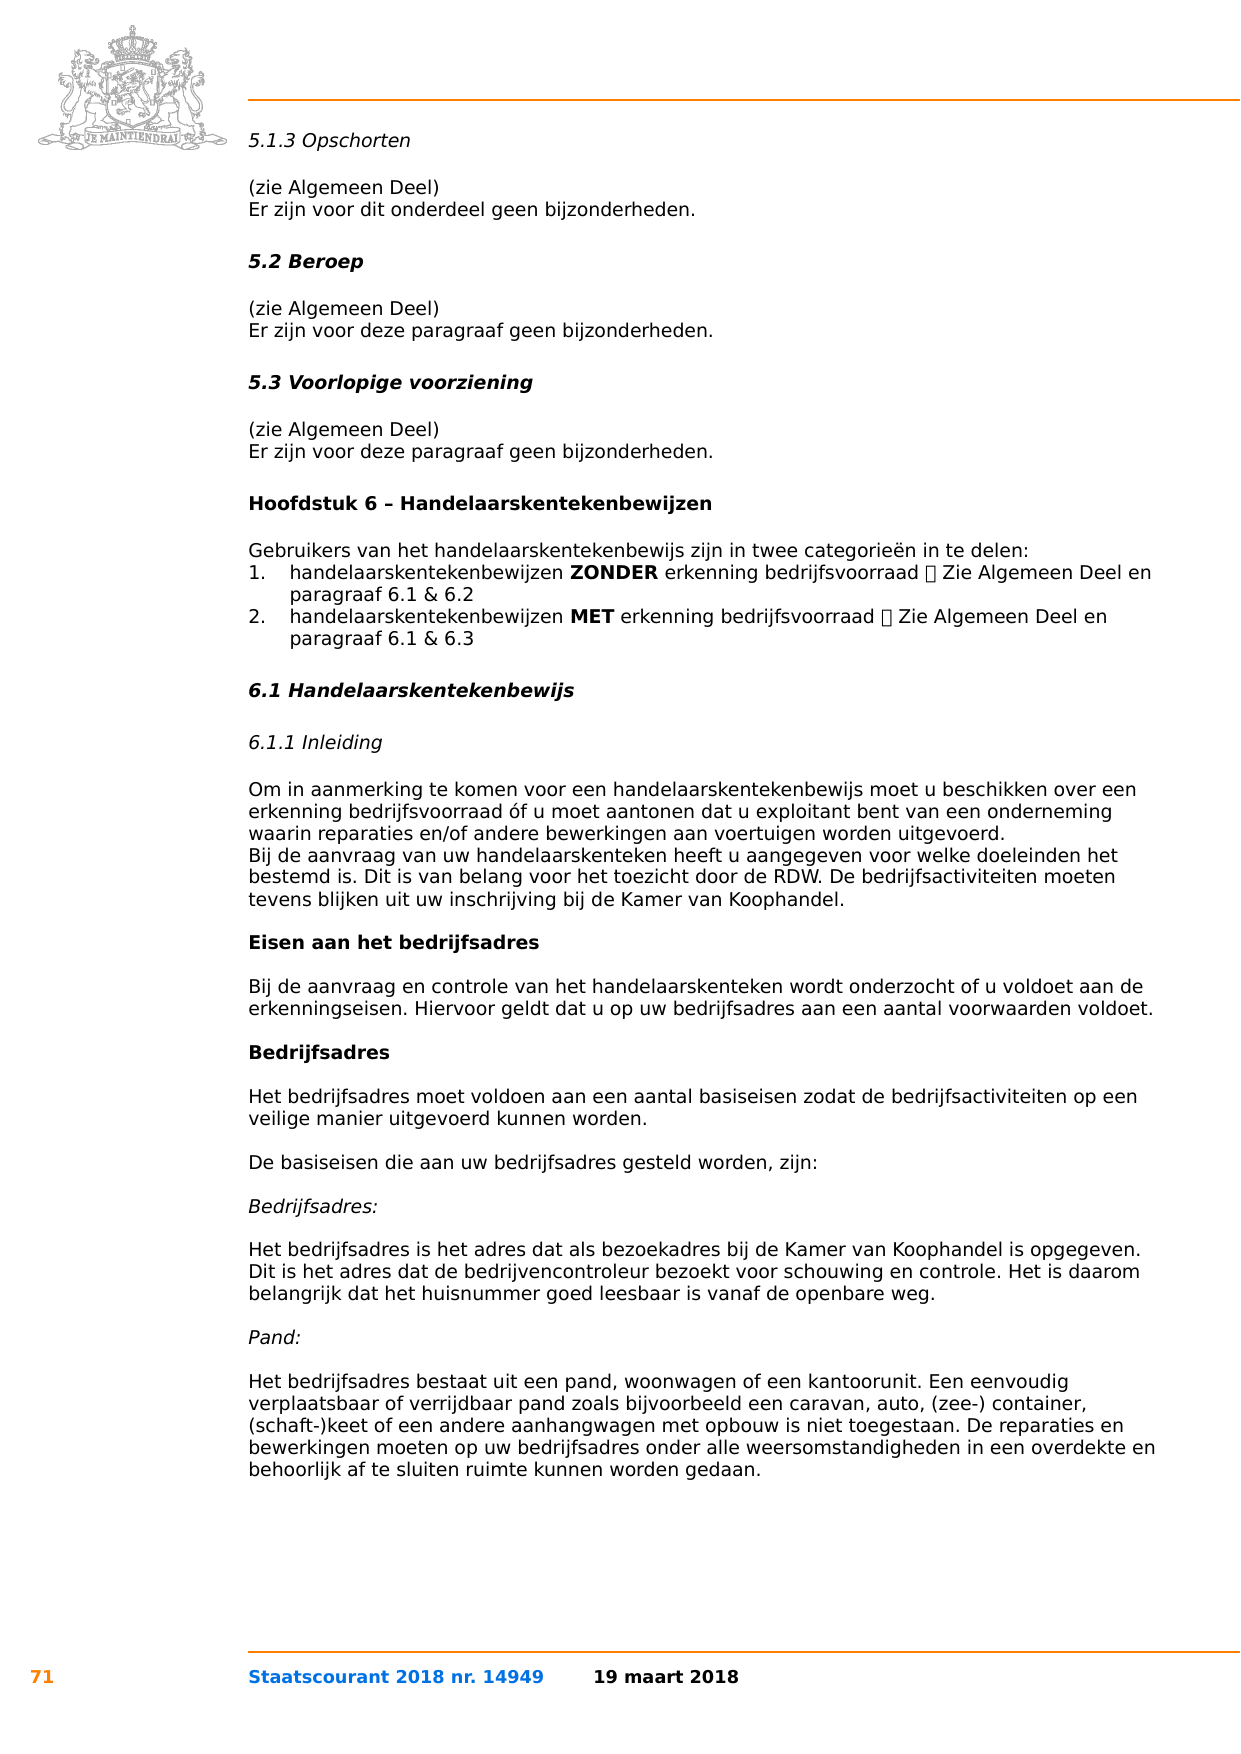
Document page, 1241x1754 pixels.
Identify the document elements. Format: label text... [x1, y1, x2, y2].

text Het bedrijfsadres is het adres dat als bezoekadres bij de Kamer van Koophandel is opgegeven. Dit is het adres dat de bedrijvencontroleur bezoekt voor schouwing en controle. Het is daarom belangrijk dat het huisnummer goed leesbaar is vanaf de openbare weg. [248, 1239, 1163, 1305]
text Bij de aanvraag en controle van het handelaarskenteken wordt onderzocht of u voldoet aan de erkenningseisen. Hiervoor geldt dat u op uw bedrijfsadres aan een aantal voorwaarden voldoet. [248, 976, 1163, 1020]
subtitle 5.3 Voorlopige voorziening [248, 372, 1163, 394]
text Er zijn voor deze paragraaf geen bijzonderheden. [248, 441, 1163, 463]
subtitle 5.2 Beroep [248, 251, 1163, 273]
text (zie Algemeen Deel) [248, 419, 1163, 441]
text Het bedrijfsadres moet voldoen aan een aantal basiseisen zodat de bedrijfsactiviteiten op een veilige manier uitgevoerd kunnen worden. [248, 1086, 1163, 1130]
subtitle Hoofdstuk 6 – Handelaarskentekenbewijzen [248, 493, 1163, 515]
text (zie Algemeen Deel) [248, 298, 1163, 320]
text (zie Algemeen Deel) [248, 177, 1163, 199]
subtitle Pand: [248, 1327, 1163, 1349]
subtitle 6.1 Handelaarskentekenbewijs [248, 679, 1163, 702]
text Het bedrijfsadres bestaat uit een pand, woonwagen of een kantoorunit. Een eenvoudig verplaatsbaar of verrijdbaar pand zoals bijvoorbeeld een caravan, auto, (zee-) container, (schaft-)keet of een andere aanhangwagen met opbouw is niet toegestaan. De reparaties en bewerkingen moeten op uw bedrijfsadres onder alle weersomstandigheden in een overdekte en behoorlijk af te sluiten ruimte kunnen worden gedaan. [248, 1371, 1163, 1481]
text Er zijn voor dit onderdeel geen bijzonderheden. [248, 199, 1163, 221]
picture [38, 25, 227, 150]
text Om in aanmerking te komen voor een handelaarskentekenbewijs moet u beschikken over een erkenning bedrijfsvoorraad óf u moet aantonen dat u exploitant bent van een onderneming waarin reparaties en/of andere bewerkingen aan voertuigen worden uitgevoerd. [248, 778, 1163, 844]
text De basiseisen die aan uw bedrijfsadres gesteld worden, zijn: [248, 1152, 1163, 1174]
text Er zijn voor deze paragraaf geen bijzonderheden. [248, 320, 1163, 342]
text Gebruikers van het handelaarskentekenbewijs zijn in twee categorieën in te delen: [248, 540, 1163, 562]
subtitle 5.1.3 Opschorten [248, 130, 1163, 152]
subtitle 6.1.1 Inleiding [248, 732, 1163, 753]
text Bij de aanvraag van uw handelaarskenteken heeft u aangegeven voor welke doeleinden het bestemd is. Dit is van belang voor het toezicht door de RDW. De bedrijfsactiviteiten moeten tevens blijken uit uw inschrijving bij de Kamer van Koophandel. [248, 844, 1163, 910]
subtitle Bedrijfsadres: [248, 1196, 1163, 1217]
text 2. handelaarskentekenbewijzen MET erkenning bedrijfsvoorraad  Zie Algemeen Deel en paragraaf 6.1 & 6.3 [248, 606, 1163, 649]
subtitle Eisen aan het bedrijfsadres [248, 932, 1163, 954]
subtitle Bedrijfsadres [248, 1042, 1163, 1064]
text 1. handelaarskentekenbewijzen ZONDER erkenning bedrijfsvoorraad  Zie Algemeen Deel en paragraaf 6.1 & 6.2 [248, 562, 1163, 606]
